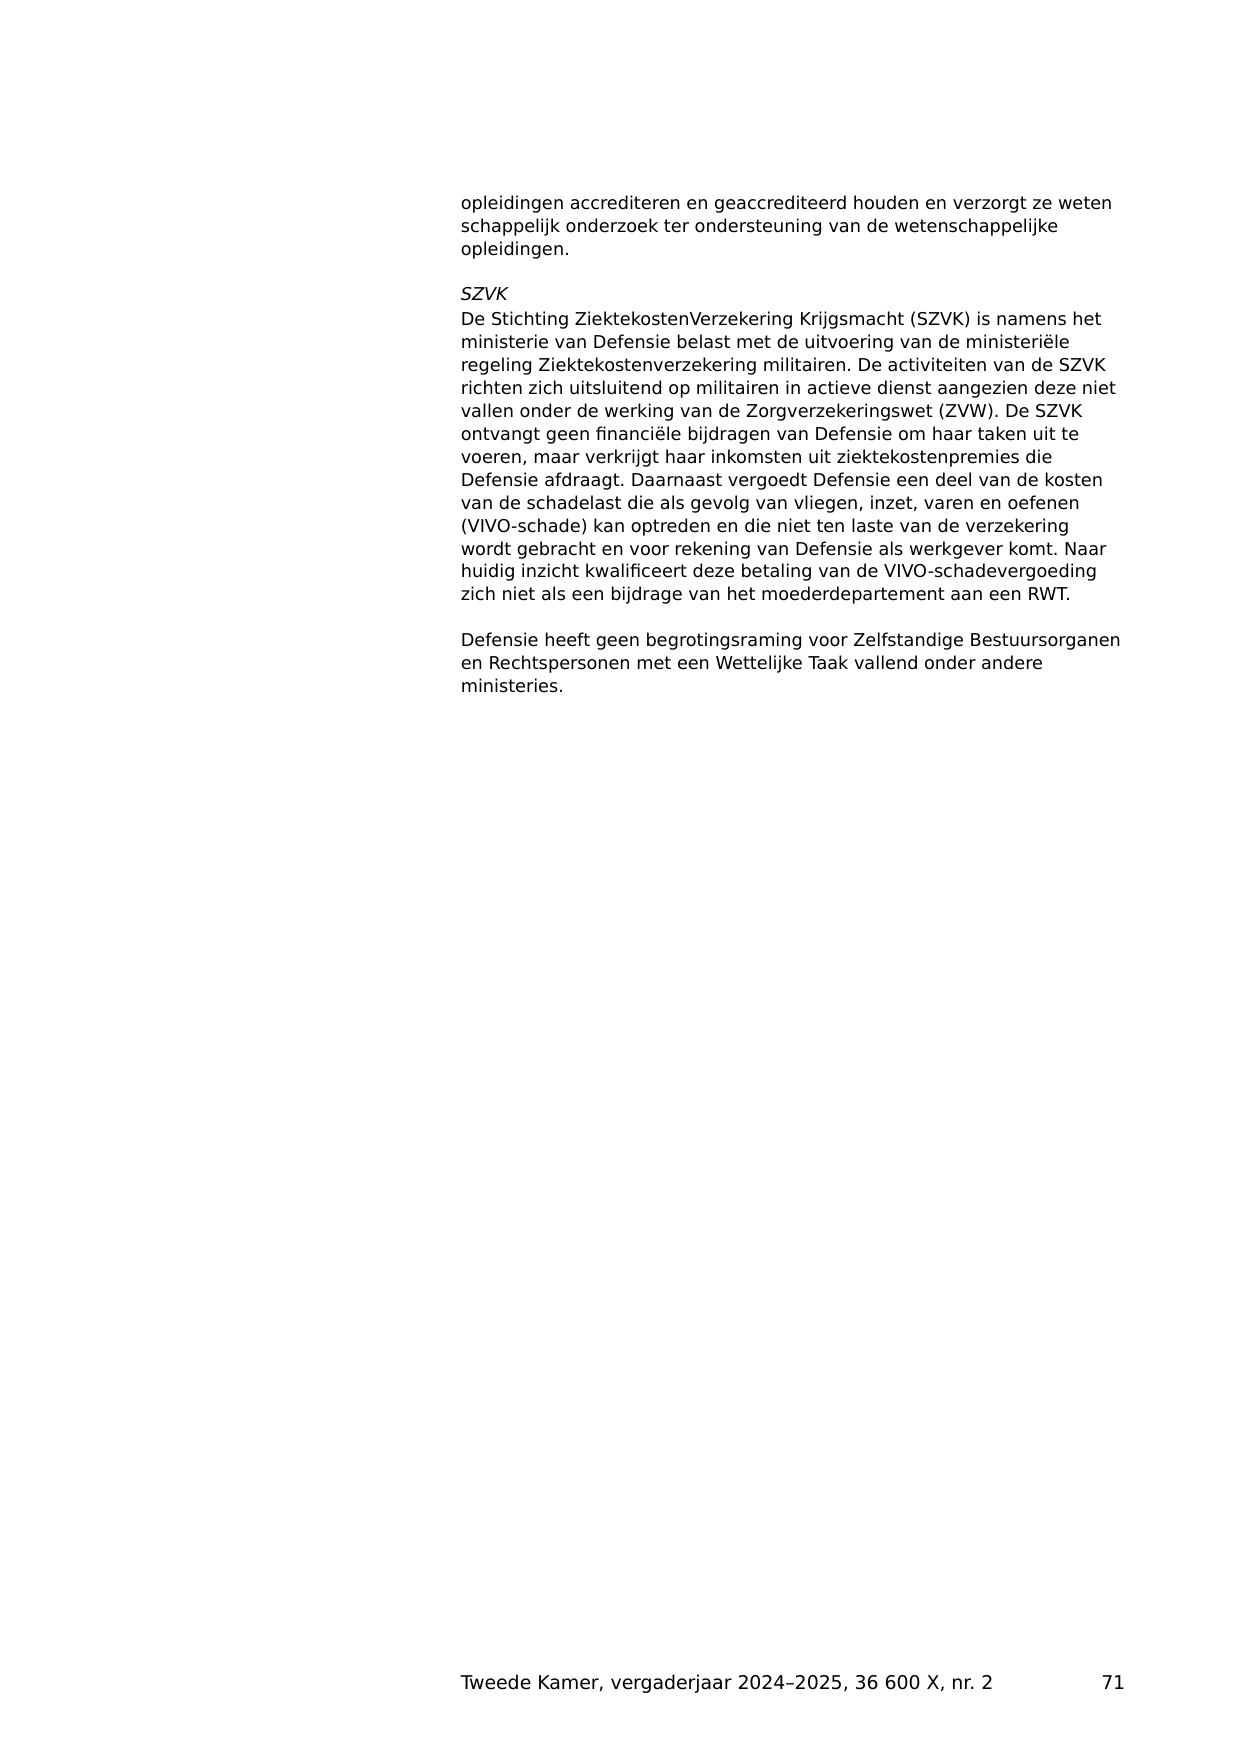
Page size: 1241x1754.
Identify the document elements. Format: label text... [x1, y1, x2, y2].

text De Stichting ZiektekostenVerzekering Krijgsmacht (SZVK) is namens het ministerie van Defensie belast met de uitvoering van de ministeriële regeling Ziektekostenverzekering militairen. De activiteiten van de SZVK richten zich uitsluitend op militairen in actieve dienst aangezien deze niet vallen onder de werking van de Zorgverzekeringswet (ZVW). De SZVK ontvangt geen financiële bijdragen van Defensie om haar taken uit te voeren, maar verkrijgt haar inkomsten uit ziektekostenpremies die Defensie afdraagt. Daarnaast vergoedt Defensie een deel van de kosten van de schadelast die als gevolg van vliegen, inzet, varen en oefenen (VIVO-schade) kan optreden en die niet ten laste van de verzekering wordt gebracht en voor rekening van Defensie als werkgever komt. Naar huidig inzicht kwalificeert deze betaling van de VIVO-schadevergoeding zich niet als een bijdrage van het moederdepartement aan een RWT. [461, 307, 1125, 605]
text SZVK [461, 282, 1125, 305]
text opleidingen accrediteren en geaccrediteerd houden en verzorgt ze weten schappelijk onderzoek ter ondersteuning van de wetenschappelijke opleidingen. [461, 191, 1125, 259]
text Defensie heeft geen begrotingsraming voor Zelfstandige Bestuursorganen en Rechtspersonen met een Wettelijke Taak vallend onder andere ministeries. [461, 628, 1125, 697]
